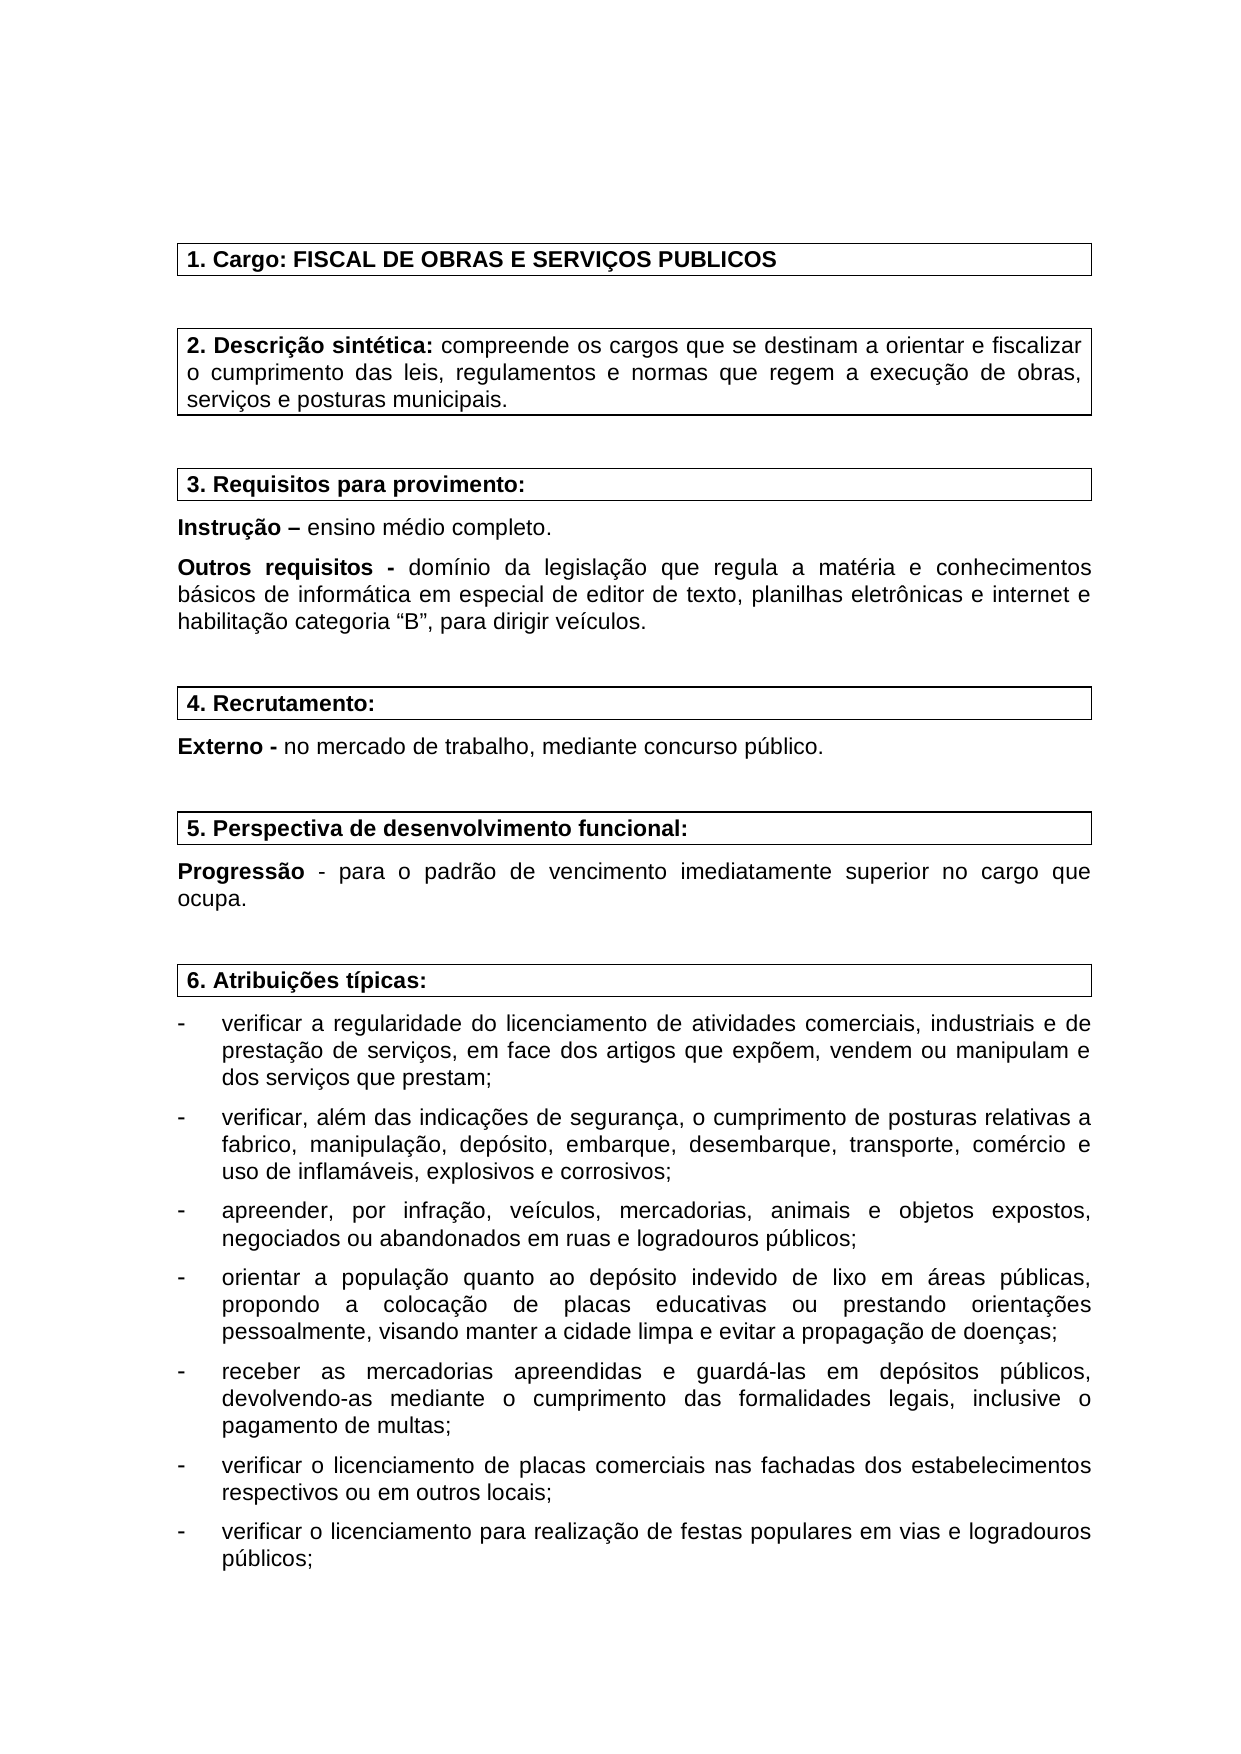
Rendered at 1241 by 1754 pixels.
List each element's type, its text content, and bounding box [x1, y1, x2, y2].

text Externo - no mercado de trabalho, mediante concurso público. [177, 732, 1092, 759]
text 6. Atribuições típicas: [178, 965, 1091, 996]
list verificar o licenciamento de placas comerciais nas fachadas dos estabelecimentos respectivos ou em outros locais; [177, 1451, 1092, 1505]
text Progressão - para o padrão de vencimento imediatamente superior no cargo que ocupa. [177, 857, 1092, 911]
list receber as mercadorias apreendidas e guardá-las em depósitos públicos, devolvendo-as mediante o cumprimento das formalidades legais, inclusive o pagamento de multas; [177, 1357, 1092, 1438]
text 2. Descrição sintética: compreende os cargos que se destinam a orientar e fiscalizar o cumprimento das leis, regulamentos e normas que regem a execução de obras, serviços e posturas municipais. [178, 329, 1091, 414]
text 1. Cargo: FISCAL DE OBRAS E SERVIÇOS PUBLICOS [178, 244, 1091, 275]
text 5. Perspectiva de desenvolvimento funcional: [178, 813, 1091, 844]
list apreender, por infração, veículos, mercadorias, animais e objetos expostos, negociados ou abandonados em ruas e logradouros públicos; [177, 1197, 1092, 1251]
text 4. Recrutamento: [178, 688, 1091, 719]
list verificar a regularidade do licenciamento de atividades comerciais, industriais e de prestação de serviços, em face dos artigos que expõem, vendem ou manipulam e dos serviços que prestam; [177, 1009, 1092, 1091]
list orientar a população quanto ao depósito indevido de lixo em áreas públicas, propondo a colocação de placas educativas ou prestando orientações pessoalmente, visando manter a cidade limpa e evitar a propagação de doenças; [177, 1263, 1092, 1345]
text Outros requisitos - domínio da legislação que regula a matéria e conhecimentos básicos de informática em especial de editor de texto, planilhas eletrônicas e internet e habilitação categoria “B”, para dirigir veículos. [177, 553, 1092, 634]
list verificar, além das indicações de segurança, o cumprimento de posturas relativas a fabrico, manipulação, depósito, embarque, desembarque, transporte, comércio e uso de inflamáveis, explosivos e corrosivos; [177, 1103, 1092, 1184]
list verificar o licenciamento para realização de festas populares em vias e logradouros públicos; [177, 1518, 1092, 1572]
text 3. Requisitos para provimento: [178, 469, 1091, 500]
text Instrução – ensino médio completo. [177, 513, 1092, 541]
